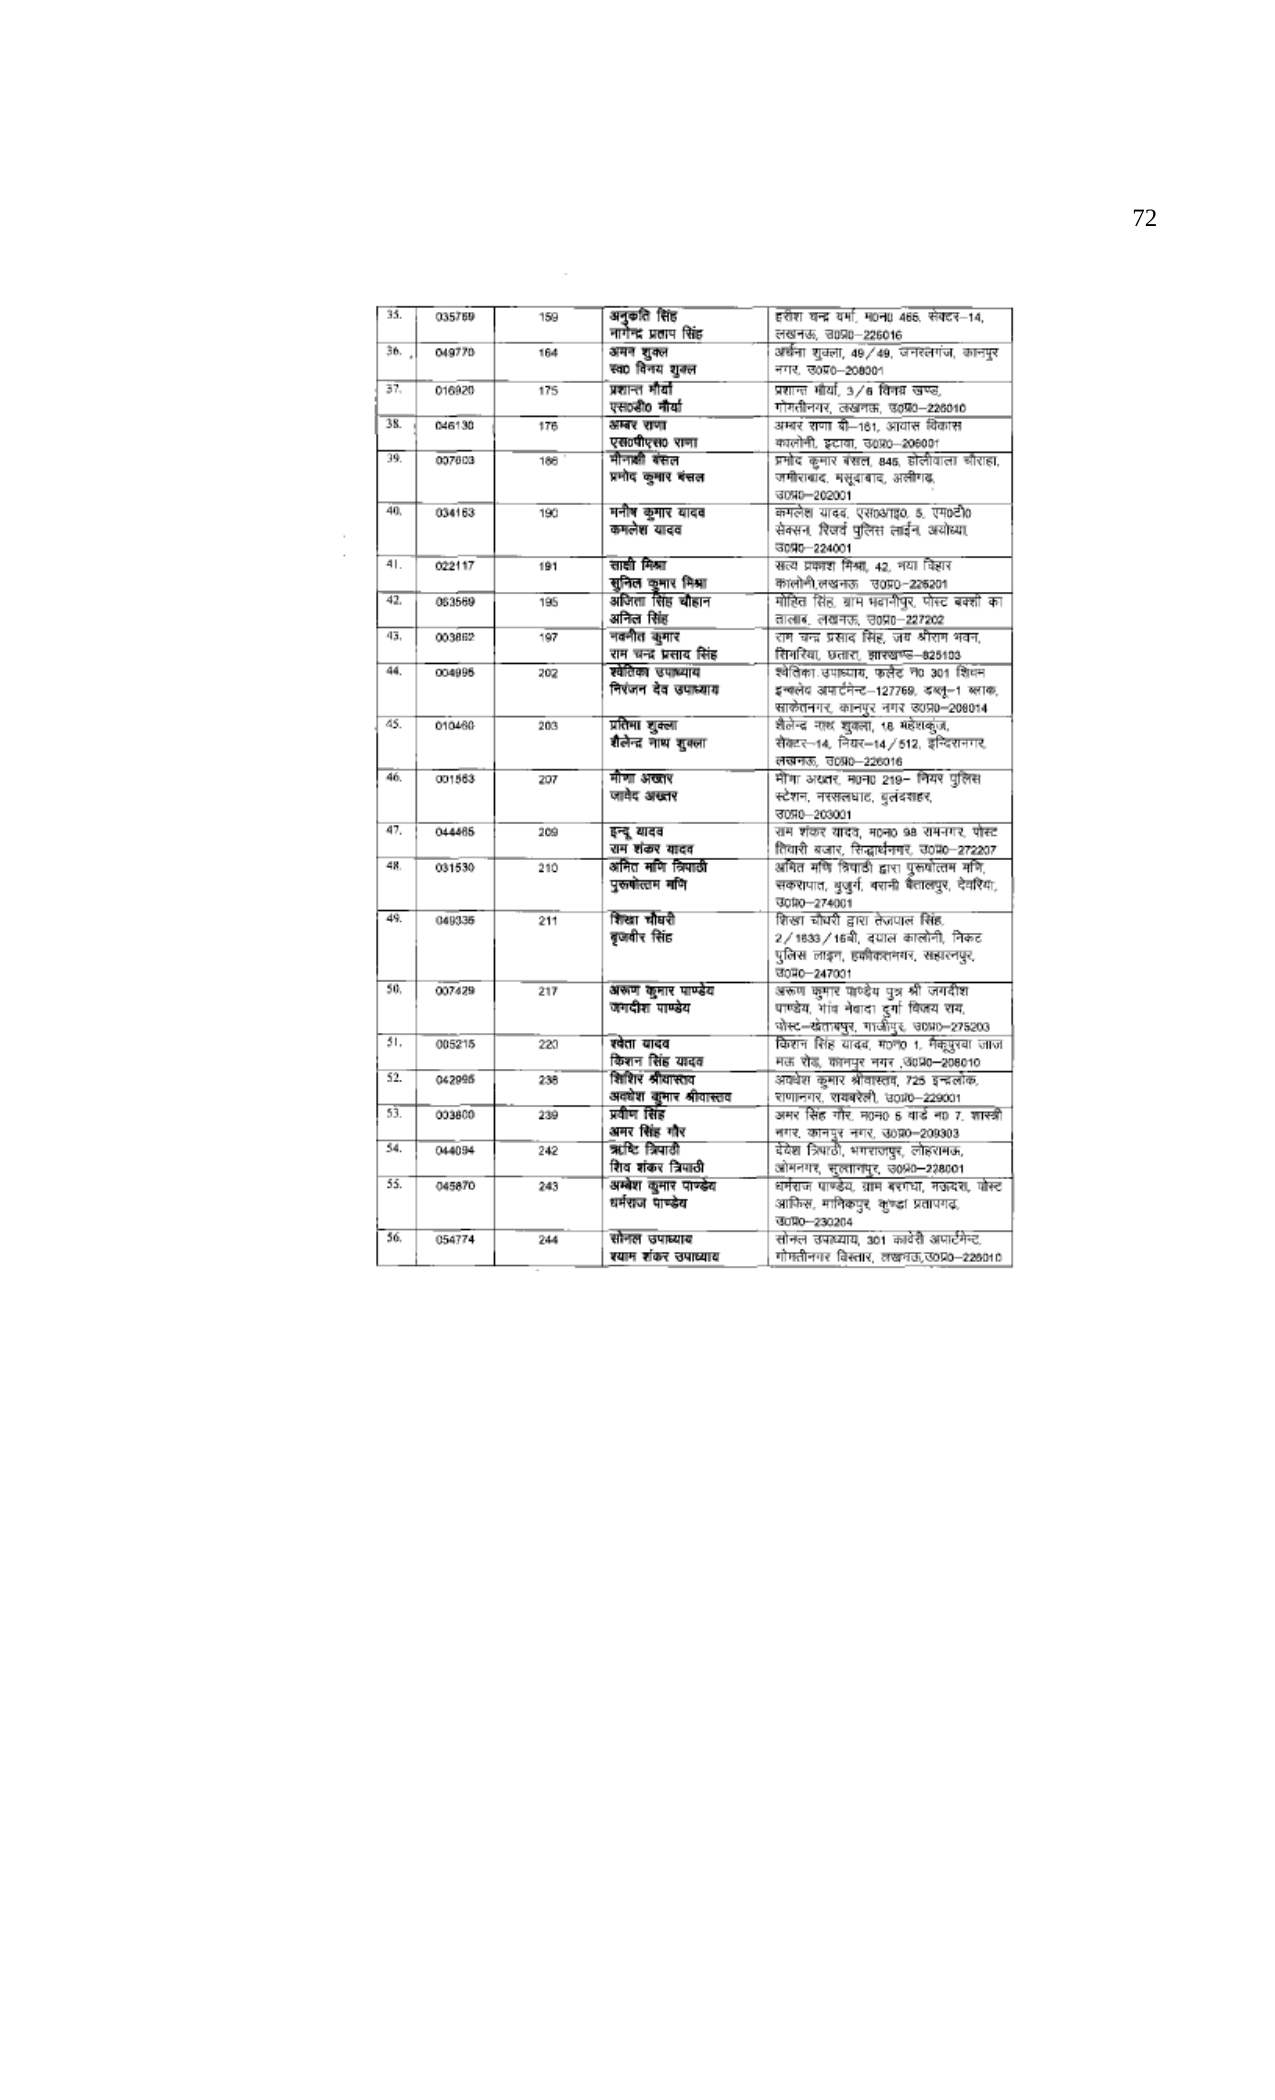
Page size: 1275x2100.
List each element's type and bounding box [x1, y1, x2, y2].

picture [336, 261, 1057, 1337]
